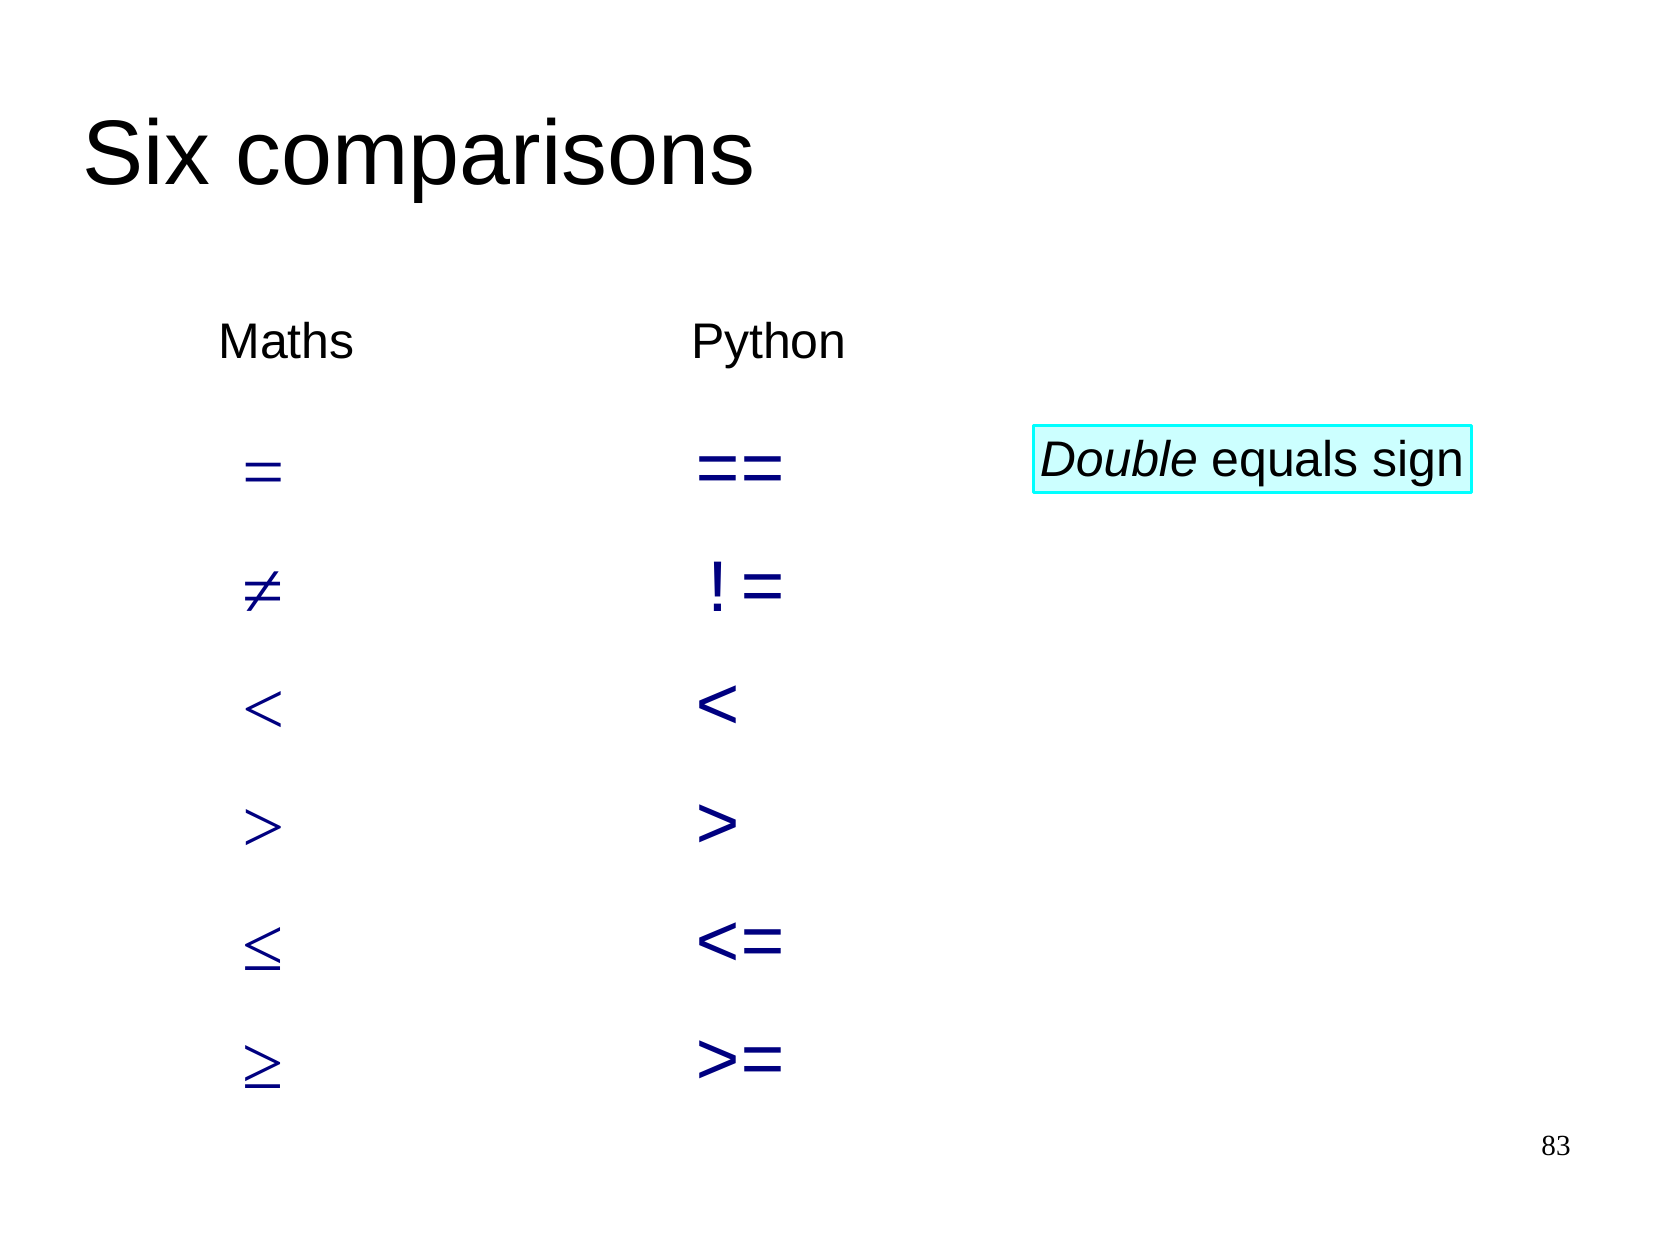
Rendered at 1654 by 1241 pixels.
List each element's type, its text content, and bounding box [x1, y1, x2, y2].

text_box Double equals sign [1033, 425, 1472, 493]
text_box < [689, 661, 747, 759]
text_box <= [690, 897, 792, 995]
text_box ≥ [236, 1016, 290, 1111]
text_box > [689, 779, 747, 877]
text_box ≤ [236, 897, 290, 993]
text_box < [236, 661, 291, 757]
text_box Python [685, 307, 853, 375]
title Six comparisons [82, 49, 1571, 257]
text_box > [236, 779, 291, 875]
text_box == [689, 425, 792, 523]
text_box ≠ [236, 543, 290, 639]
text_box >= [690, 1016, 792, 1114]
text_box Maths [212, 307, 361, 375]
text_box = [236, 425, 291, 521]
text_box != [690, 543, 792, 641]
